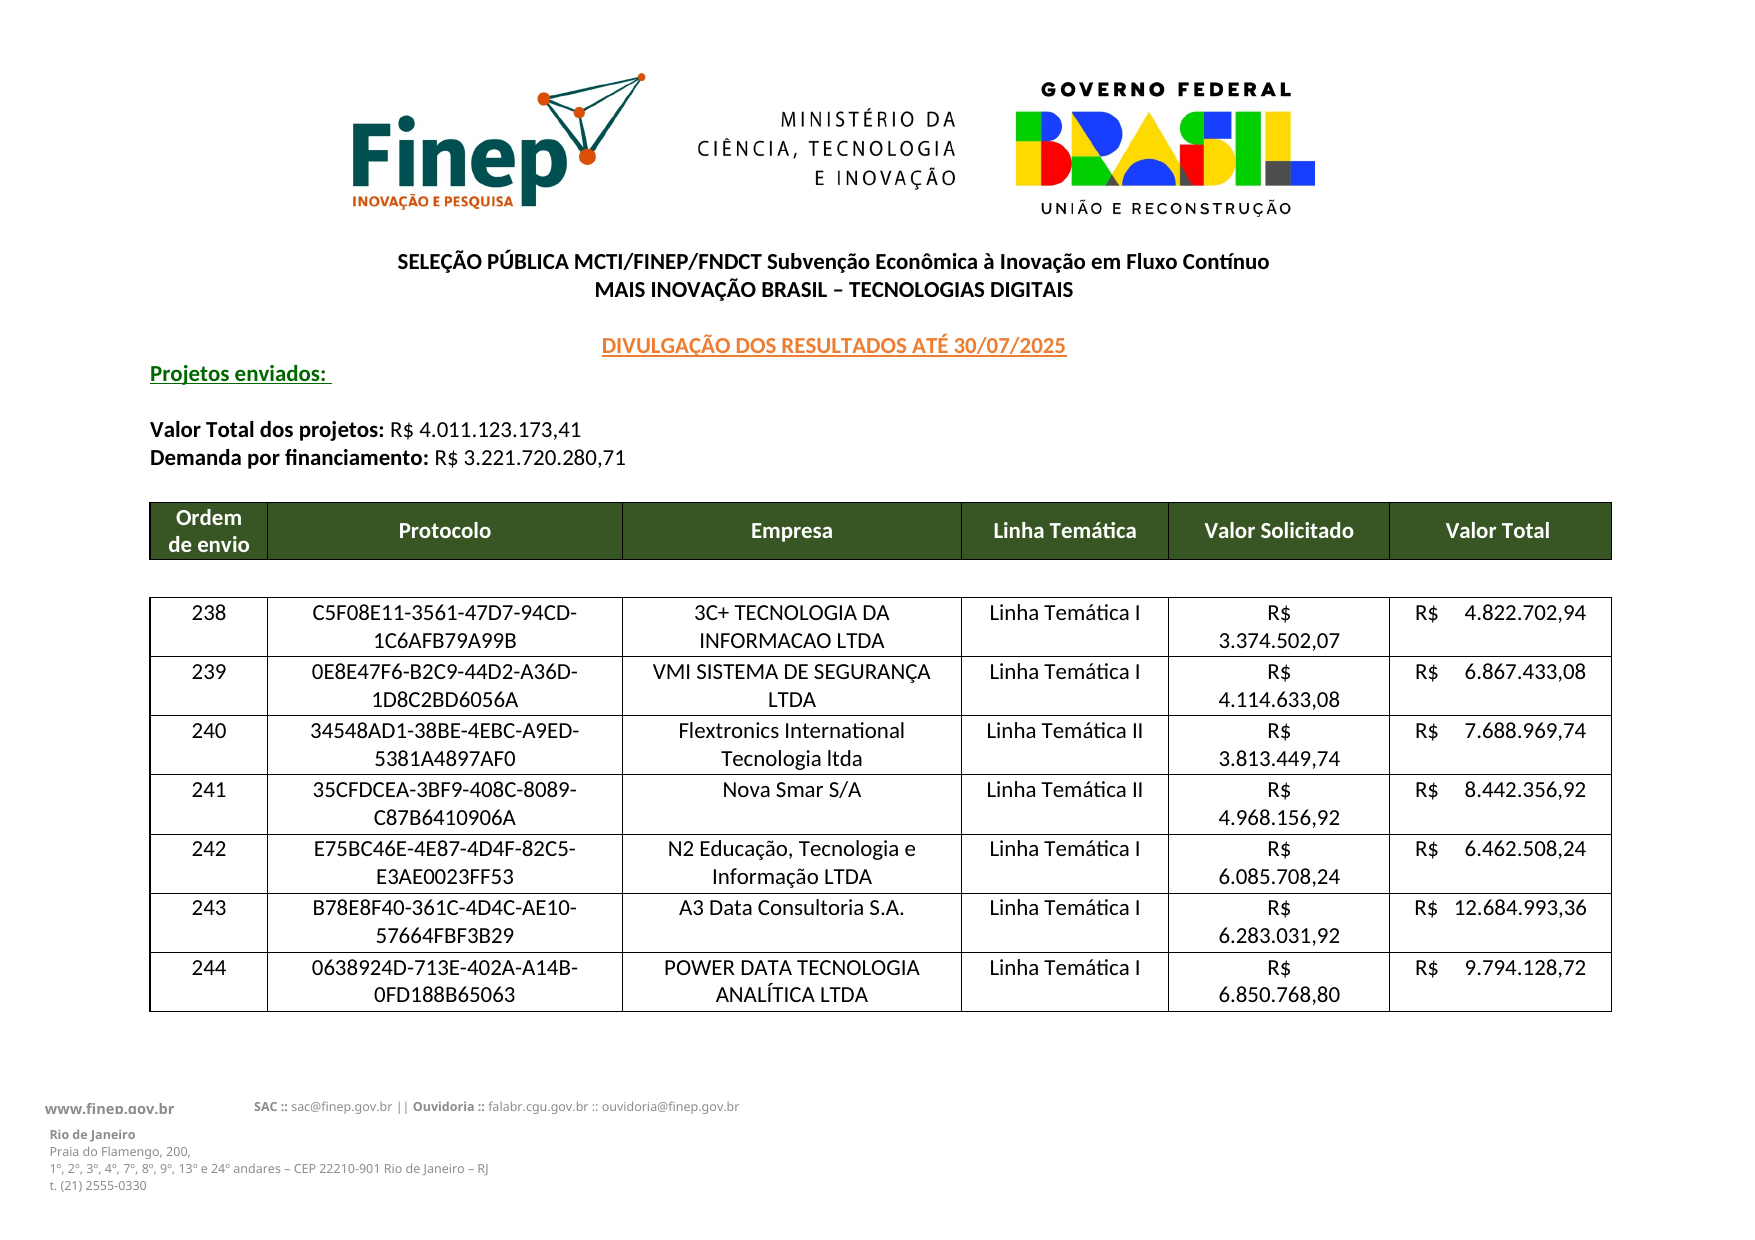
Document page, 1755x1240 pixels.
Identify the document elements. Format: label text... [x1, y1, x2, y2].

table_cell Linha Temática II [962, 716, 1168, 774]
table_cell Linha Temática I [962, 953, 1168, 1011]
table_cell R$ 3.813.449,74 [1169, 716, 1389, 774]
table_cell VMI SISTEMA DE SEGURANÇA LTDA [623, 657, 961, 715]
table_cell Linha Temática I [962, 835, 1168, 892]
table_cell 0638924D-713E-402A-A14B-0FD188B65063 [268, 953, 622, 1011]
table_cell 241 [151, 775, 267, 833]
table_cell POWER DATA TECNOLOGIA ANALÍTICA LTDA [623, 953, 961, 1011]
table_cell 3C+ TECNOLOGIA DA INFORMACAO LTDA [623, 598, 961, 656]
table_cell A3 Data Consultoria S.A. [623, 894, 961, 952]
table_cell R$ 6.462.508,24 [1390, 835, 1611, 892]
table_cell 240 [151, 716, 267, 774]
table_cell Flextronics International Tecnologia ltda [623, 716, 961, 774]
table_cell Linha Temática I [962, 894, 1168, 952]
table_cell R$ 4.968.156,92 [1169, 775, 1389, 833]
table_cell R$ 6.867.433,08 [1390, 657, 1611, 715]
table_cell R$ 6.850.768,80 [1169, 953, 1389, 1011]
table_cell Linha Temática II [962, 775, 1168, 833]
table_cell 35CFDCEA-3BF9-408C-8089-C87B6410906A [268, 775, 622, 833]
table_cell Linha Temática I [962, 657, 1168, 715]
table_cell E75BC46E-4E87-4D4F-82C5-E3AE0023FF53 [268, 835, 622, 892]
table_cell R$ 6.085.708,24 [1169, 835, 1389, 892]
table_cell R$ 4.822.702,94 [1390, 598, 1611, 656]
table_cell 239 [151, 657, 267, 715]
table_cell 34548AD1-38BE-4EBC-A9ED-5381A4897AF0 [268, 716, 622, 774]
table_cell 242 [151, 835, 267, 892]
table_cell 244 [151, 953, 267, 1011]
table_cell R$ 7.688.969,74 [1390, 716, 1611, 774]
table_cell B78E8F40-361C-4D4C-AE10-57664FBF3B29 [268, 894, 622, 952]
table_cell R$ 3.374.502,07 [1169, 598, 1389, 656]
table_cell Linha Temática I [962, 598, 1168, 656]
table_cell N2 Educação, Tecnologia e Informação LTDA [623, 835, 961, 892]
table_cell R$ 6.283.031,92 [1169, 894, 1389, 952]
table_cell R$ 12.684.993,36 [1390, 894, 1611, 952]
table_cell 243 [151, 894, 267, 952]
table_cell 238 [151, 598, 267, 656]
table_cell R$ 8.442.356,92 [1390, 775, 1611, 833]
table_cell Nova Smar S/A [623, 775, 961, 833]
table_cell 0E8E47F6-B2C9-44D2-A36D-1D8C2BD6056A [268, 657, 622, 715]
table_cell C5F08E11-3561-47D7-94CD-1C6AFB79A99B [268, 598, 622, 656]
table_cell R$ 4.114.633,08 [1169, 657, 1389, 715]
table_cell R$ 9.794.128,72 [1390, 953, 1611, 1011]
